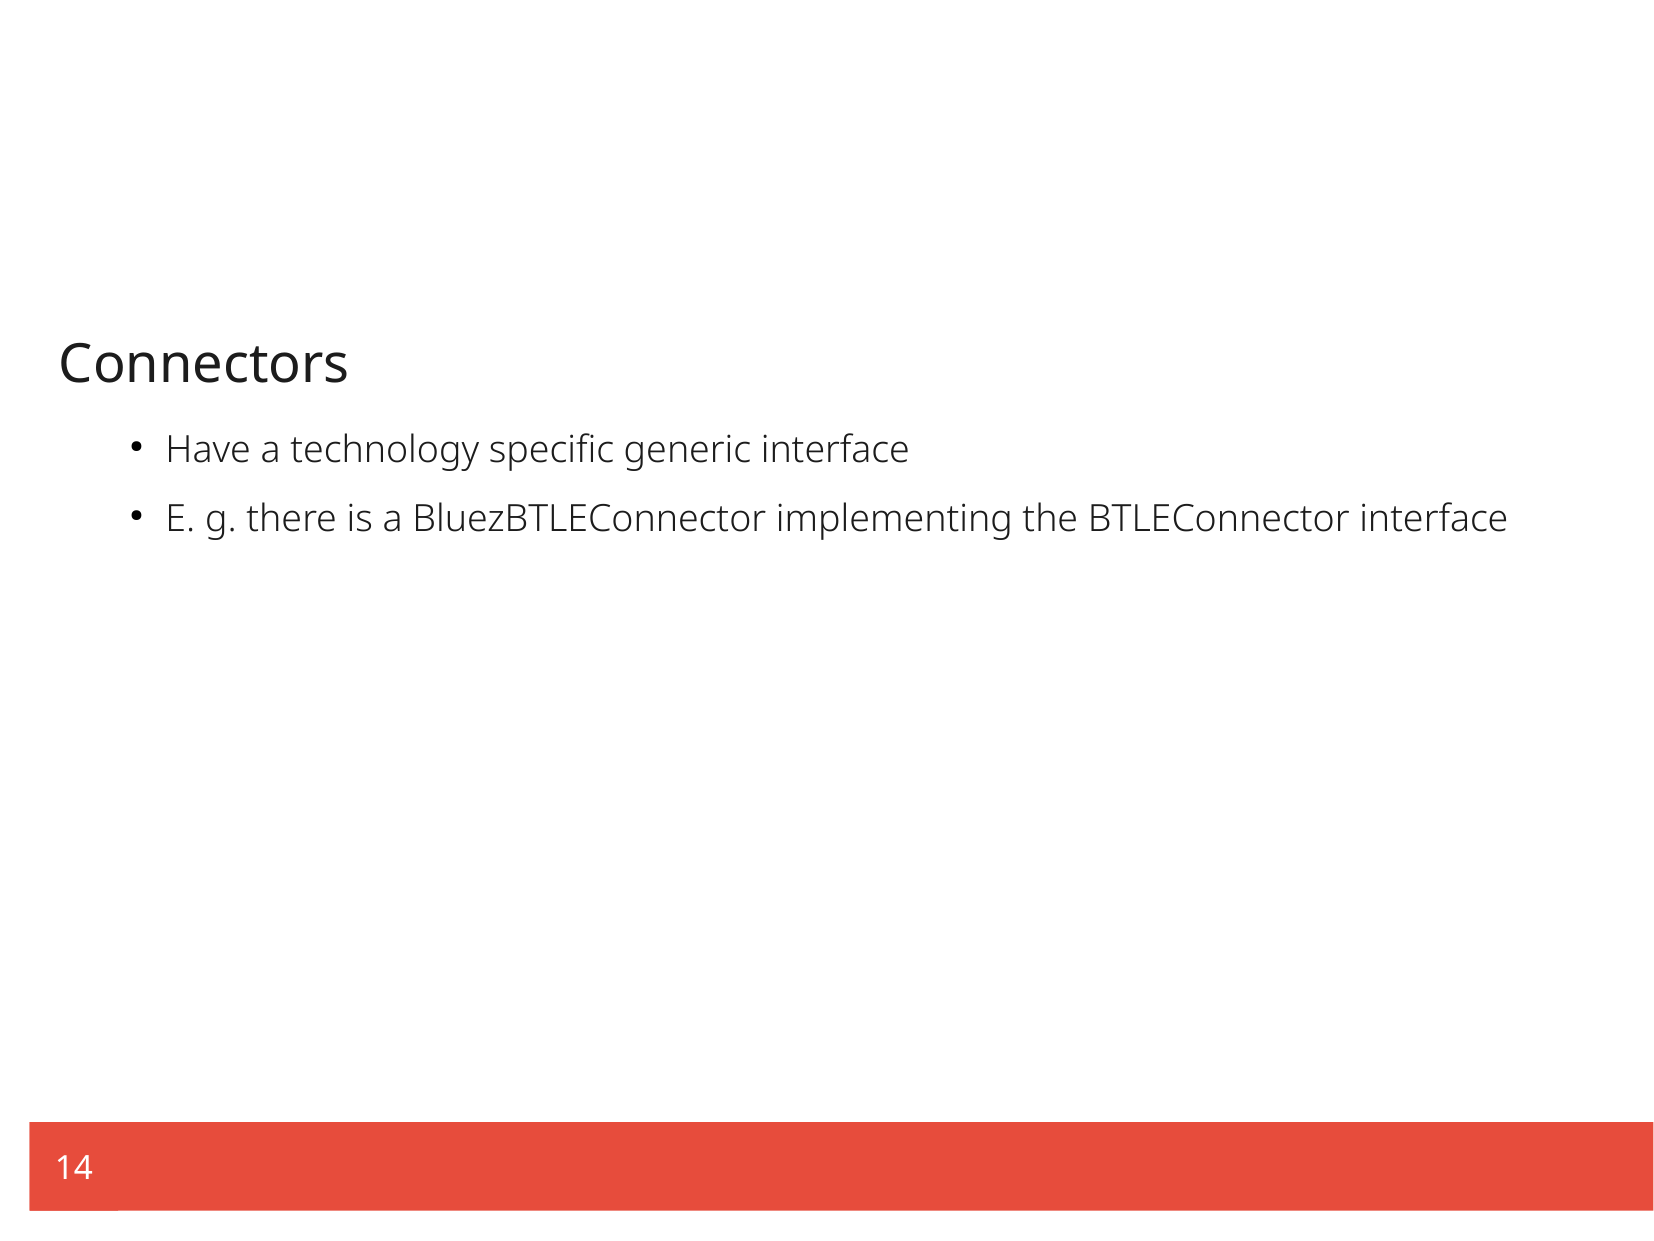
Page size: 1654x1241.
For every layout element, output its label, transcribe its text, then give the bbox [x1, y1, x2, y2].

list Connectors Have a technology specific generic interface E. g. there is a BluezBTLEConnector implementing the BTLEConnector interface [59, 324, 1565, 1093]
